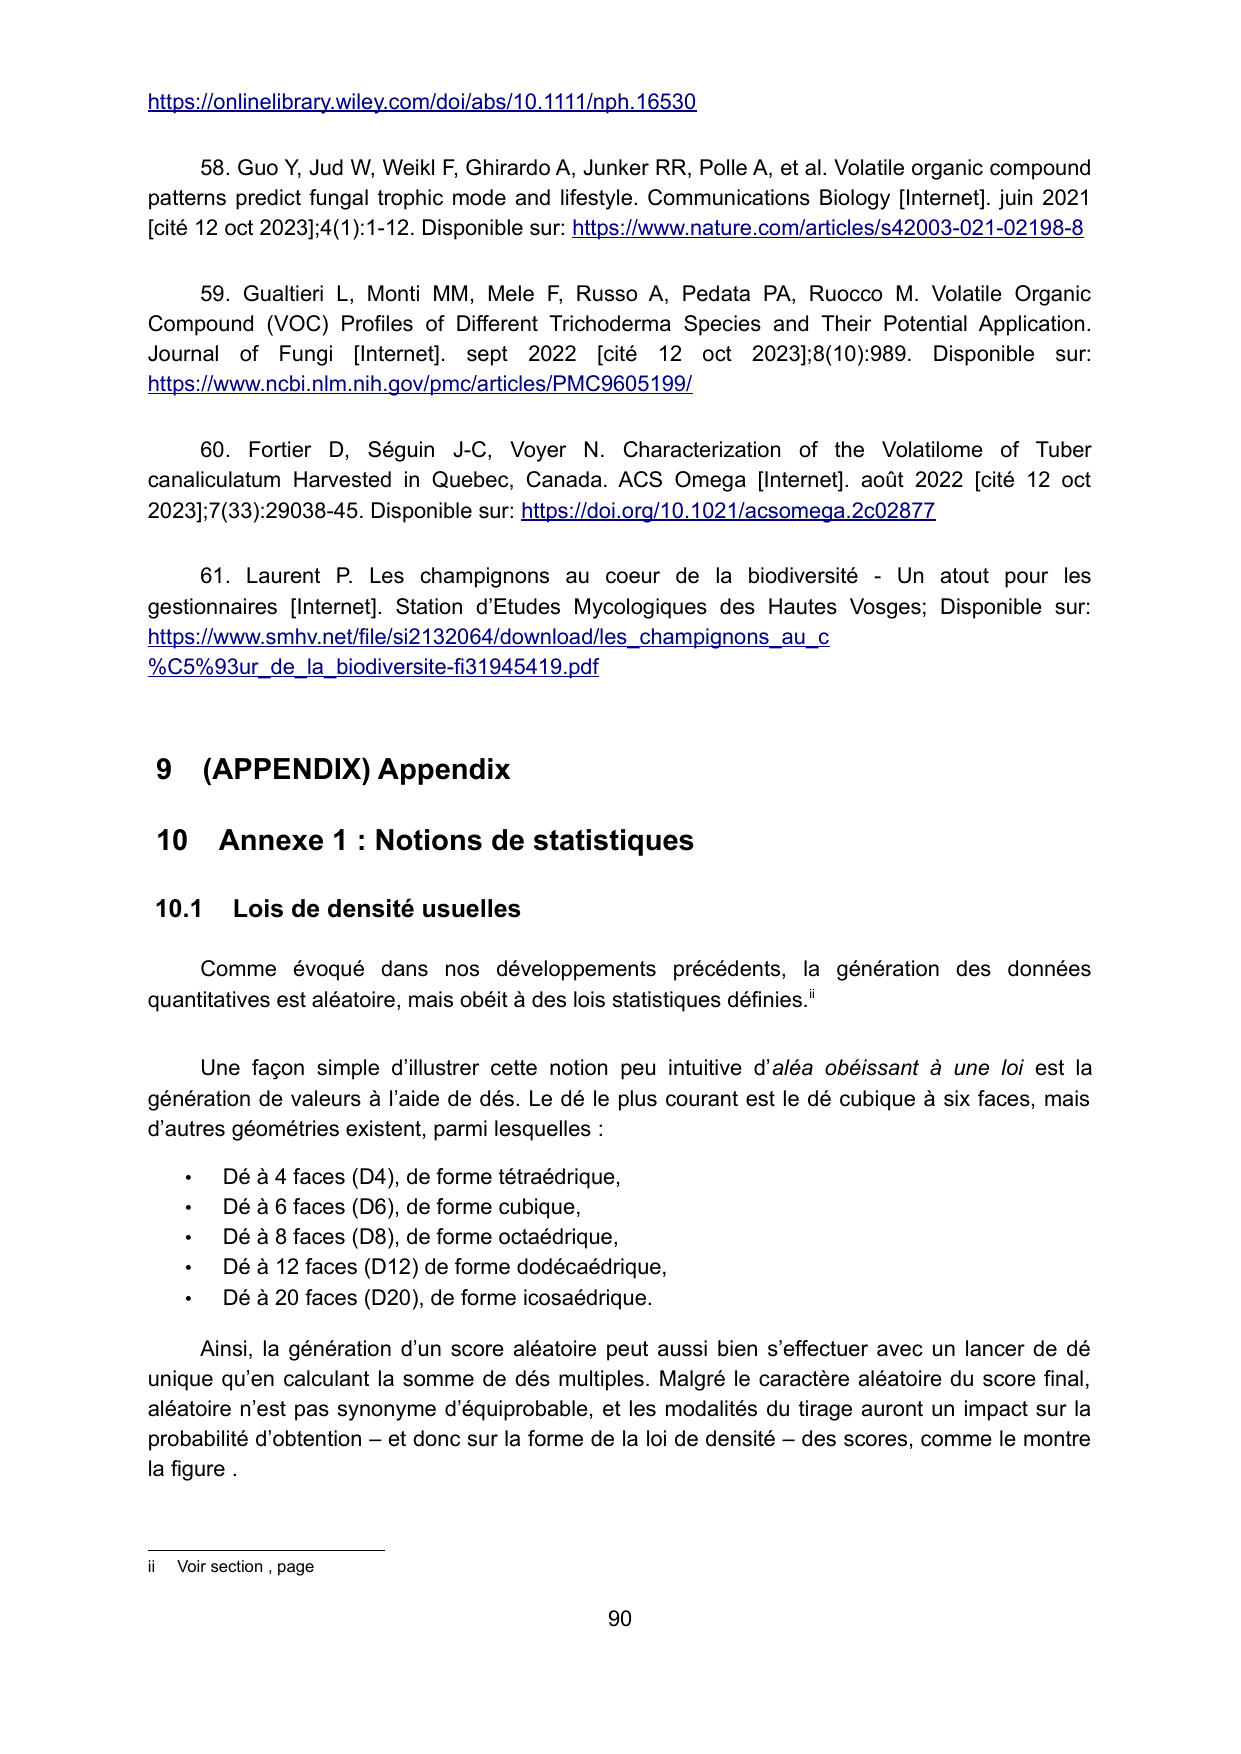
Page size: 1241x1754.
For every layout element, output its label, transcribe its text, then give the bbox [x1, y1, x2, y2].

list Dé à 20 faces (D20), de forme icosaédrique. [185, 1284, 1093, 1310]
subtitle Annexe 1 : Notions de statistiques [148, 823, 1093, 857]
subtitle Lois de densité usuelles [148, 894, 1093, 923]
text Une façon simple d’illustrer cette notion peu intuitive d’aléa obéissant à une loi est la génération de valeurs à l’aide de dés. Le dé le plus courant est le dé cubique à six faces, mais d’autres géométries existent, parmi lesquelles : [148, 1055, 1093, 1141]
list Dé à 6 faces (D6), de forme cubique, [185, 1194, 1093, 1219]
text 59. Gualtieri L, Monti MM, Mele F, Russo A, Pedata PA, Ruocco M. Volatile Organic Compound (VOC) Profiles of Different Trichoderma Species and Their Potential Application. Journal of Fungi [Internet]. sept 2022 [cité 12 oct 2023];8(10):989. Disponible sur: https://www.ncbi.nlm.nih.gov/pmc/articles/PMC9605199/ [148, 281, 1093, 396]
list Dé à 4 faces (D4), de forme tétraédrique, [185, 1164, 1093, 1189]
text Voir section , page [148, 1556, 1093, 1576]
subtitle (APPENDIX) Appendix [148, 752, 1093, 786]
text Ainsi, la génération d’un score aléatoire peut aussi bien s’effectuer avec un lancer de dé unique qu’en calculant la somme de dés multiples. Malgré le caractère aléatoire du score final, aléatoire n’est pas synonyme d’équiprobable, et les modalités du tirage auront un impact sur la probabilité d’obtention – et donc sur la forme de la loi de densité – des scores, comme le montre la figure . [148, 1335, 1093, 1481]
text https://onlinelibrary.wiley.com/doi/abs/10.1111/nph.16530 [148, 88, 1093, 114]
text 60. Fortier D, Séguin J-C, Voyer N. Characterization of the Volatilome of Tuber canaliculatum Harvested in Quebec, Canada. ACS Omega [Internet]. août 2022 [cité 12 oct 2023];7(33):29038‑45. Disponible sur: https://doi.org/10.1021/acsomega.2c02877 [148, 437, 1093, 523]
list Dé à 8 faces (D8), de forme octaédrique, [185, 1224, 1093, 1249]
text 61. Laurent P. Les champignons au coeur de la biodiversité - Un atout pour les gestionnaires [Internet]. Station d’Etudes Mycologiques des Hautes Vosges; Disponible sur: https://www.smhv.net/file/si2132064/download/les_champignons_au_c%C5%93ur_de_la_biodiversite-fi31945419.pdf [148, 563, 1093, 679]
text Comme évoqué dans nos développements précédents, la génération des données quantitatives est aléatoire, mais obéit à des lois statistiques définies. [148, 956, 1093, 1012]
text 58. Guo Y, Jud W, Weikl F, Ghirardo A, Junker RR, Polle A, et al. Volatile organic compound patterns predict fungal trophic mode and lifestyle. Communications Biology [Internet]. juin 2021 [cité 12 oct 2023];4(1):1‑12. Disponible sur: https://www.nature.com/articles/s42003-021-02198-8 [148, 154, 1093, 240]
list Dé à 12 faces (D12) de forme dodécaédrique, [185, 1254, 1093, 1279]
